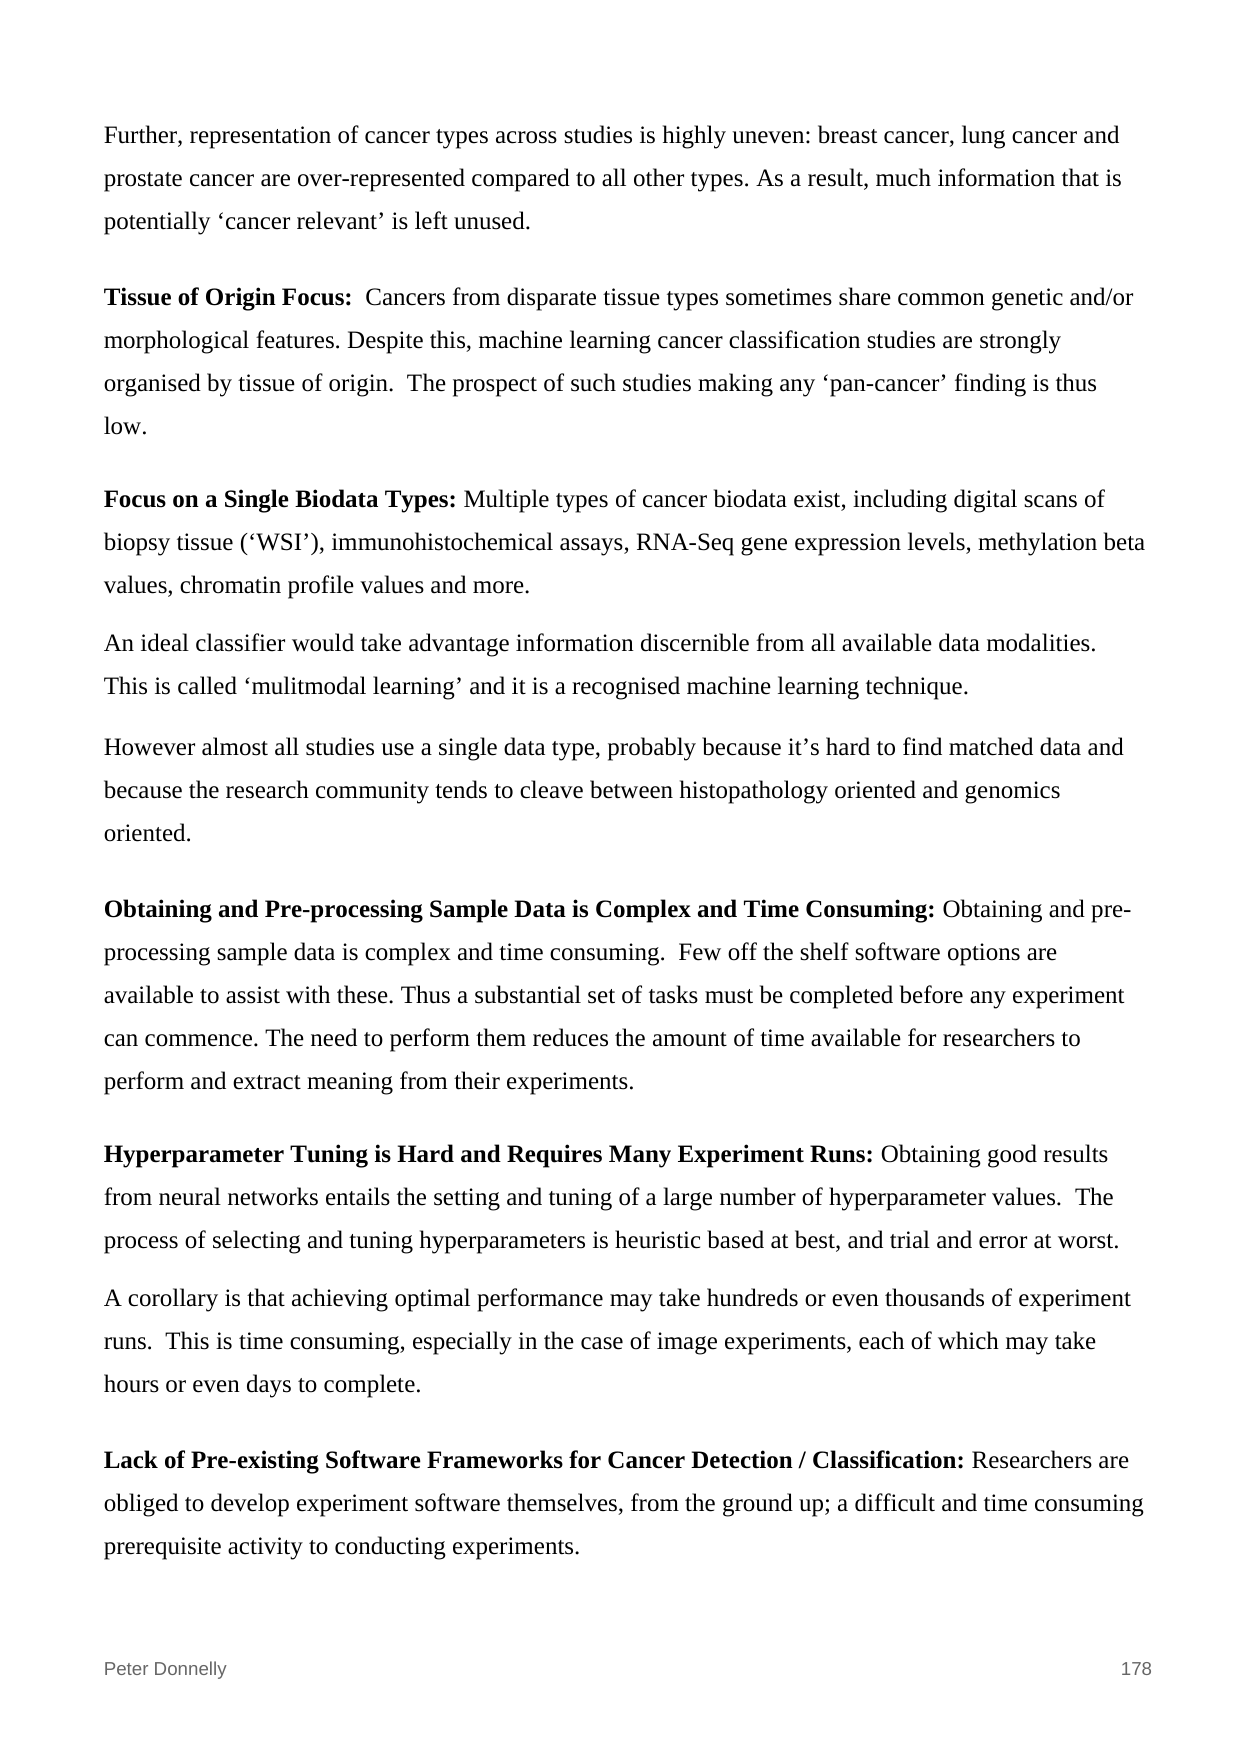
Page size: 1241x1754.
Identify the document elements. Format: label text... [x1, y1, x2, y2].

text Focus on a Single Biodata Types: Multiple types of cancer biodata exist, including digital scans of biopsy tissue (‘WSI’), immunohistochemical assays, RNA-Seq gene expression levels, methylation beta values, chromatin profile values and more. [103, 484, 1146, 599]
text A corollary is that achieving optimal performance may take hundreds or even thousands of experiment runs. This is time consuming, especially in the case of image experiments, each of which may take hours or even days to complete. [103, 1283, 1146, 1398]
text Lack of Pre-existing Software Frameworks for Cancer Detection / Classification: Researchers are obliged to develop experiment software themselves, from the ground up; a difficult and time consuming prerequisite activity to conducting experiments. [103, 1445, 1146, 1560]
text Hyperparameter Tuning is Hard and Requires Many Experiment Runs: Obtaining good results from neural networks entails the setting and tuning of a large number of hyperparameter values. The process of selecting and tuning hyperparameters is heuristic based at best, and trial and error at worst. [103, 1139, 1146, 1254]
text An ideal classifier would take advantage information discernible from all available data modalities. This is called ‘mulitmodal learning’ and it is a recognised machine learning technique. [103, 628, 1146, 700]
text Obtaining and Pre-processing Sample Data is Complex and Time Consuming: Obtaining and pre-processing sample data is complex and time consuming. Few off the shelf software options are available to assist with these. Thus a substantial set of tasks must be completed before any experiment can commence. The need to perform them reduces the amount of time available for researchers to perform and extract meaning from their experiments. [103, 894, 1146, 1095]
text Tissue of Origin Focus: Cancers from disparate tissue types sometimes share common genetic and/or morphological features. Despite this, machine learning cancer classification studies are strongly organised by tissue of origin. The prospect of such studies making any ‘pan-cancer’ finding is thus low. [103, 282, 1146, 440]
text However almost all studies use a single data type, probably because it’s hard to find matched data and because the research community tends to cleave between histopathology oriented and genomics oriented. [103, 732, 1146, 847]
text Further, representation of cancer types across studies is highly uneven: breast cancer, lung cancer and prostate cancer are over-represented compared to all other types. As a result, much information that is potentially ‘cancer relevant’ is left unused. [103, 120, 1146, 235]
